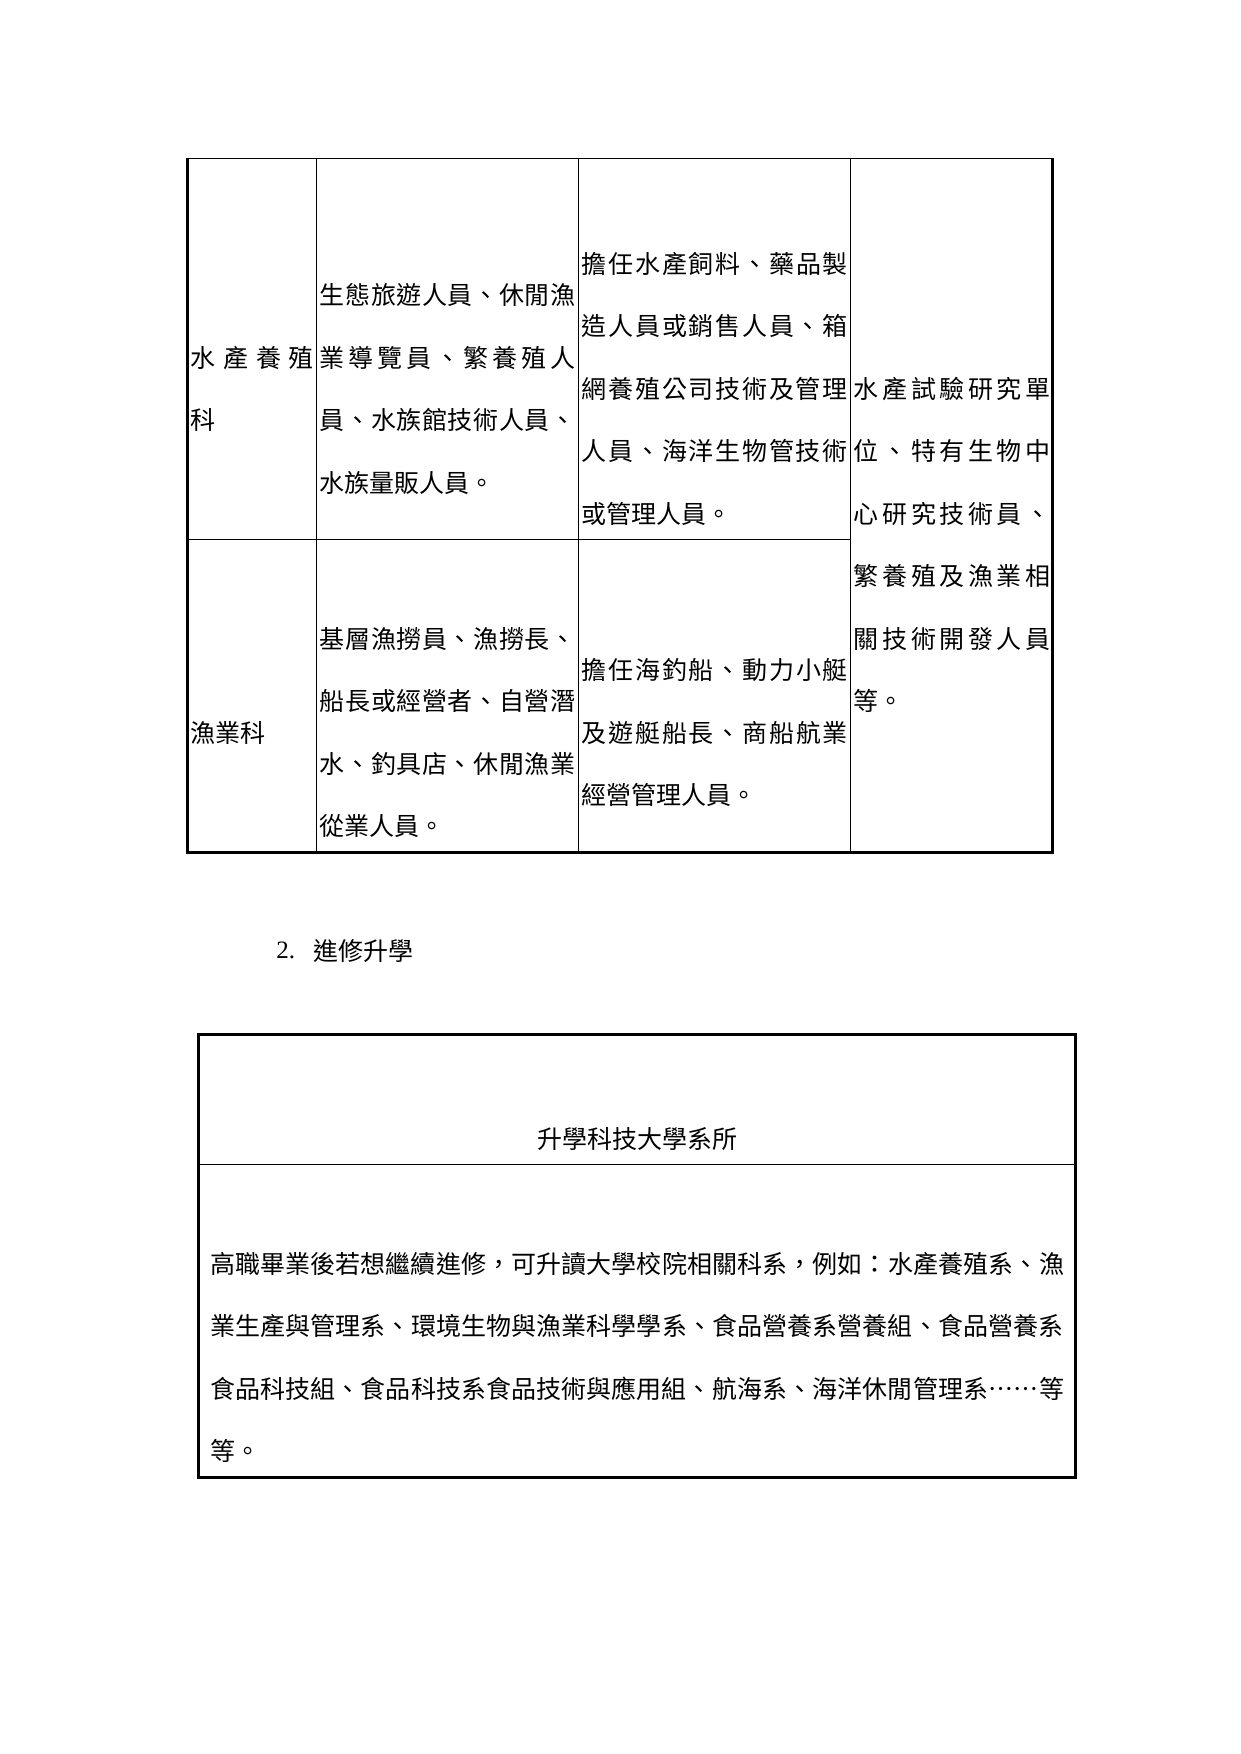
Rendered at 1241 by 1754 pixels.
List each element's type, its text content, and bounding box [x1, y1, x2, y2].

table_cell 基層漁撈員、漁撈長、船長或經營者、自營潛水、釣具店、休閒漁業從業人員。 [317, 540, 578, 851]
table_cell 水產試驗研究單位、特有生物中心研究技術員、繁養殖及漁業相關技術開發人員等。 [851, 159, 1051, 851]
table_cell 水產養殖科 [189, 159, 316, 538]
table_cell 擔任水產飼料、藥品製造人員或銷售人員、箱網養殖公司技術及管理人員、海洋生物管技術或管理人員。 [579, 159, 850, 538]
table_header 升學科技大學系所 [200, 1036, 1074, 1163]
table_cell 擔任海釣船、動力小艇及遊艇船長、商船航業經營管理人員。 [579, 540, 850, 851]
table_cell 漁業科 [189, 540, 316, 851]
table_cell 生態旅遊人員、休閒漁業導覽員、繁養殖人員、水族館技術人員、水族量販人員。 [317, 159, 578, 538]
list 進修升學 [276, 908, 1053, 971]
table_cell 高職畢業後若想繼續進修，可升讀大學校院相關科系，例如：水產養殖系、漁業生產與管理系、環境生物與漁業科學學系、食品營養系營養組、食品營養系食品科技組、食品科技系食品技術與應用組、航海系、海洋休閒管理系……等等。 [200, 1165, 1074, 1476]
